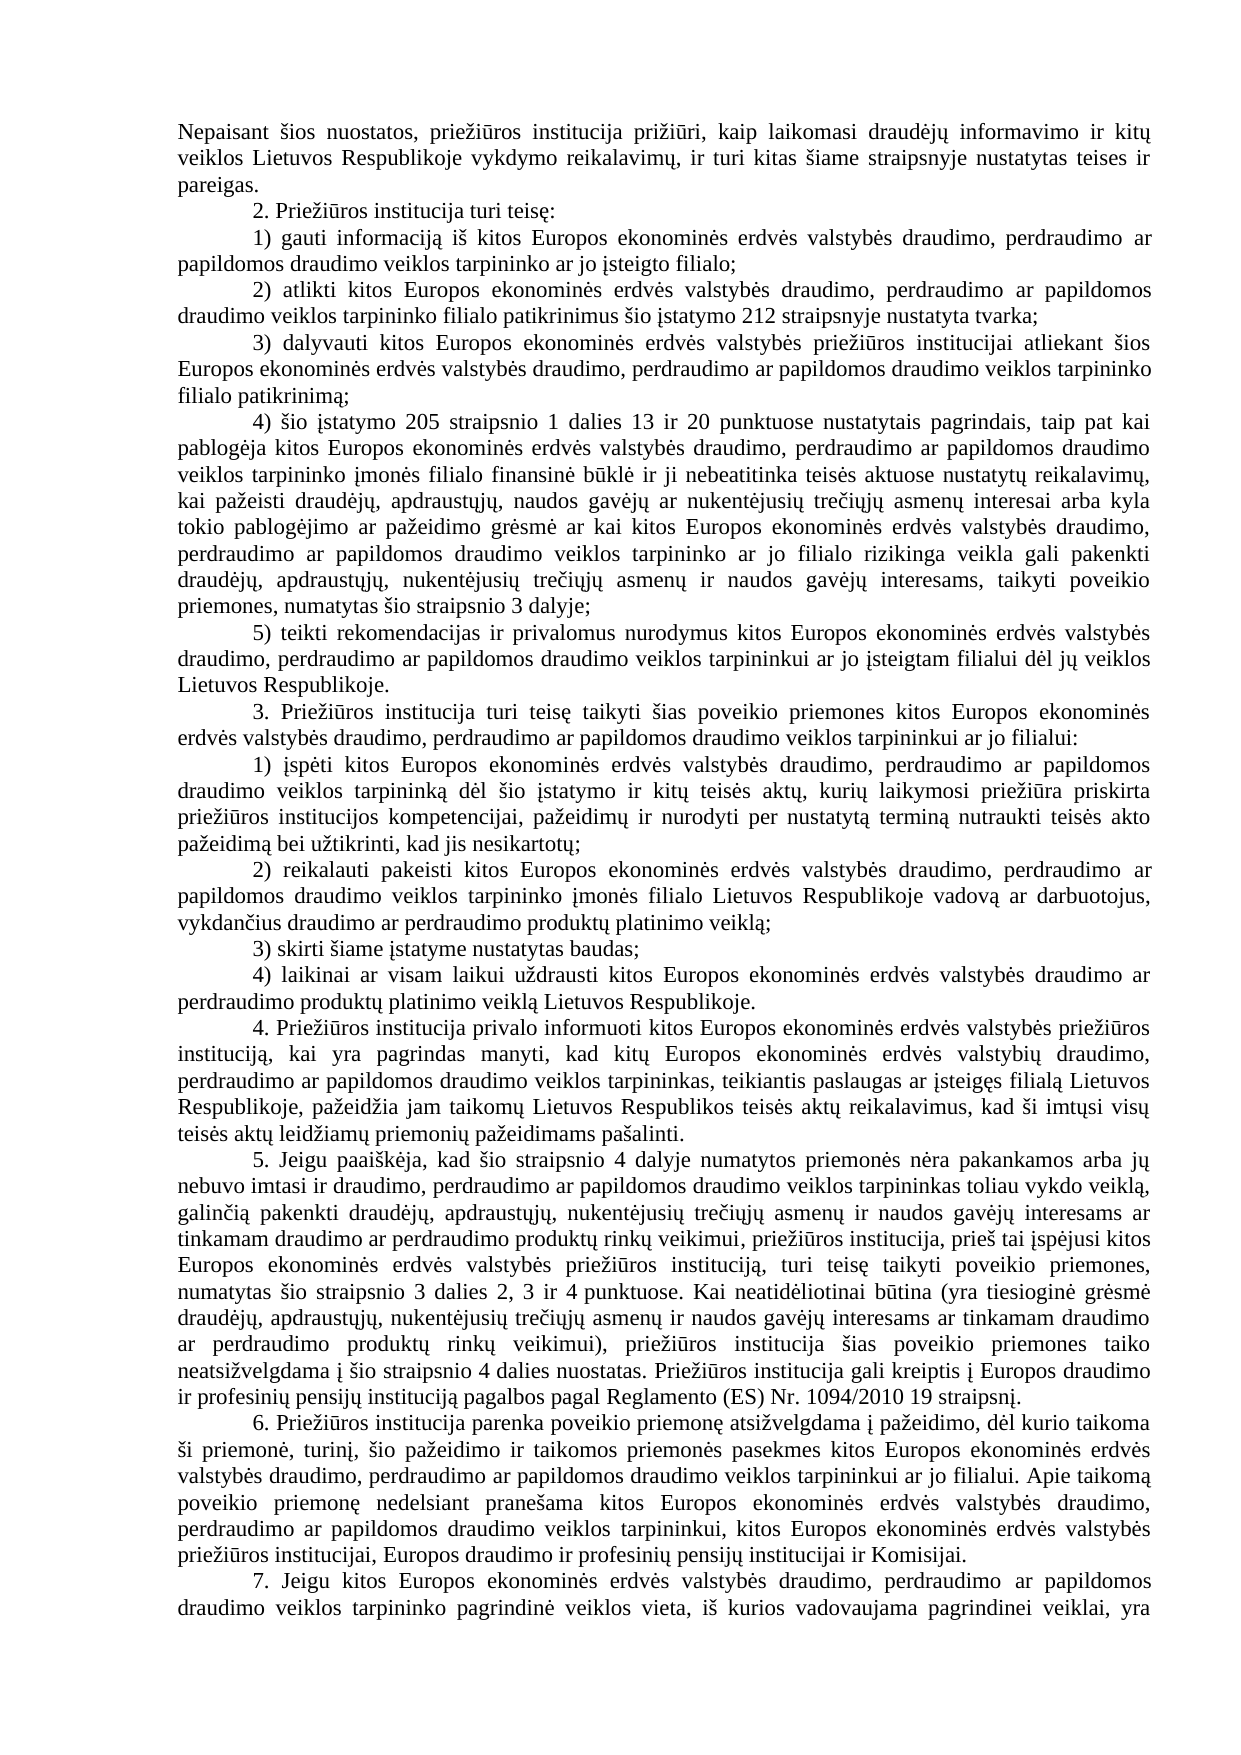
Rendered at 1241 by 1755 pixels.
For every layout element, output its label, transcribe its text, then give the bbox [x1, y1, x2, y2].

text 3. Priežiūros institucija turi teisę taikyti šias poveikio priemones kitos Europos ekonominės erdvės valstybės draudimo, perdraudimo ar papildomos draudimo veiklos tarpininkui ar jo filialui: [177, 698, 1152, 751]
text 2) atlikti kitos Europos ekonominės erdvės valstybės draudimo, perdraudimo ar papildomos draudimo veiklos tarpininko filialo patikrinimus šio įstatymo 212 straipsnyje nustatyta tvarka; [177, 276, 1152, 329]
text 3) skirti šiame įstatyme nustatytas baudas; [177, 935, 1152, 961]
text 3) dalyvauti kitos Europos ekonominės erdvės valstybės priežiūros institucijai atliekant šios Europos ekonominės erdvės valstybės draudimo, perdraudimo ar papildomos draudimo veiklos tarpininko filialo patikrinimą; [177, 329, 1152, 408]
text 2. Priežiūros institucija turi teisę: [177, 197, 1152, 223]
text 4. Priežiūros institucija privalo informuoti kitos Europos ekonominės erdvės valstybės priežiūros instituciją, kai yra pagrindas manyti, kad kitų Europos ekonominės erdvės valstybių draudimo, perdraudimo ar papildomos draudimo veiklos tarpininkas, teikiantis paslaugas ar įsteigęs filialą Lietuvos Respublikoje, pažeidžia jam taikomų Lietuvos Respublikos teisės aktų reikalavimus, kad ši imtųsi visų teisės aktų leidžiamų priemonių pažeidimams pašalinti. [177, 1014, 1152, 1146]
text 4) šio įstatymo 205 straipsnio 1 dalies 13 ir 20 punktuose nustatytais pagrindais, taip pat kai pablogėja kitos Europos ekonominės erdvės valstybės draudimo, perdraudimo ar papildomos draudimo veiklos tarpininko įmonės filialo finansinė būklė ir ji nebeatitinka teisės aktuose nustatytų reikalavimų, kai pažeisti draudėjų, apdraustųjų, naudos gavėjų ar nukentėjusių trečiųjų asmenų interesai arba kyla tokio pablogėjimo ar pažeidimo grėsmė ar kai kitos Europos ekonominės erdvės valstybės draudimo, perdraudimo ar papildomos draudimo veiklos tarpininko ar jo filialo rizikinga veikla gali pakenkti draudėjų, apdraustųjų, nukentėjusių trečiųjų asmenų ir naudos gavėjų interesams, taikyti poveikio priemones, numatytas šio straipsnio 3 dalyje; [177, 408, 1152, 619]
text 6. Priežiūros institucija parenka poveikio priemonę atsižvelgdama į pažeidimo, dėl kurio taikoma ši priemonė, turinį, šio pažeidimo ir taikomos priemonės pasekmes kitos Europos ekonominės erdvės valstybės draudimo, perdraudimo ar papildomos draudimo veiklos tarpininkui ar jo filialui. Apie taikomą poveikio priemonę nedelsiant pranešama kitos Europos ekonominės erdvės valstybės draudimo, perdraudimo ar papildomos draudimo veiklos tarpininkui, kitos Europos ekonominės erdvės valstybės priežiūros institucijai, Europos draudimo ir profesinių pensijų institucijai ir Komisijai. [177, 1409, 1152, 1568]
text Nepaisant šios nuostatos, priežiūros institucija prižiūri, kaip laikomasi draudėjų informavimo ir kitų veiklos Lietuvos Respublikoje vykdymo reikalavimų, ir turi kitas šiame straipsnyje nustatytas teises ir pareigas. [177, 118, 1152, 197]
text 1) gauti informaciją iš kitos Europos ekonominės erdvės valstybės draudimo, perdraudimo ar papildomos draudimo veiklos tarpininko ar jo įsteigto filialo; [177, 223, 1152, 276]
text 5) teikti rekomendacijas ir privalomus nurodymus kitos Europos ekonominės erdvės valstybės draudimo, perdraudimo ar papildomos draudimo veiklos tarpininkui ar jo įsteigtam filialui dėl jų veiklos Lietuvos Respublikoje. [177, 619, 1152, 698]
text 7. Jeigu kitos Europos ekonominės erdvės valstybės draudimo, perdraudimo ar papildomos draudimo veiklos tarpininko pagrindinė veiklos vieta, iš kurios vadovaujama pagrindinei veiklai, yra [177, 1568, 1152, 1620]
text 5. Jeigu paaiškėja, kad šio straipsnio 4 dalyje numatytos priemonės nėra pakankamos arba jų nebuvo imtasi ir draudimo, perdraudimo ar papildomos draudimo veiklos tarpininkas toliau vykdo veiklą, galinčią pakenkti draudėjų, apdraustųjų, nukentėjusių trečiųjų asmenų ir naudos gavėjų interesams ar tinkamam draudimo ar perdraudimo produktų rinkų veikimui, priežiūros institucija, prieš tai įspėjusi kitos Europos ekonominės erdvės valstybės priežiūros instituciją, turi teisę taikyti poveikio priemones, numatytas šio straipsnio 3 dalies 2, 3 ir 4 punktuose. Kai neatidėliotinai būtina (yra tiesioginė grėsmė draudėjų, apdraustųjų, nukentėjusių trečiųjų asmenų ir naudos gavėjų interesams ar tinkamam draudimo ar perdraudimo produktų rinkų veikimui), priežiūros institucija šias poveikio priemones taiko neatsižvelgdama į šio straipsnio 4 dalies nuostatas. Priežiūros institucija gali kreiptis į Europos draudimo ir profesinių pensijų instituciją pagalbos pagal Reglamento (ES) Nr. 1094/2010 19 straipsnį. [177, 1146, 1152, 1409]
text 4) laikinai ar visam laikui uždrausti kitos Europos ekonominės erdvės valstybės draudimo ar perdraudimo produktų platinimo veiklą Lietuvos Respublikoje. [177, 961, 1152, 1014]
text 1) įspėti kitos Europos ekonominės erdvės valstybės draudimo, perdraudimo ar papildomos draudimo veiklos tarpininką dėl šio įstatymo ir kitų teisės aktų, kurių laikymosi priežiūra priskirta priežiūros institucijos kompetencijai, pažeidimų ir nurodyti per nustatytą terminą nutraukti teisės akto pažeidimą bei užtikrinti, kad jis nesikartotų; [177, 751, 1152, 856]
text 2) reikalauti pakeisti kitos Europos ekonominės erdvės valstybės draudimo, perdraudimo ar papildomos draudimo veiklos tarpininko įmonės filialo Lietuvos Respublikoje vadovą ar darbuotojus, vykdančius draudimo ar perdraudimo produktų platinimo veiklą; [177, 856, 1152, 935]
